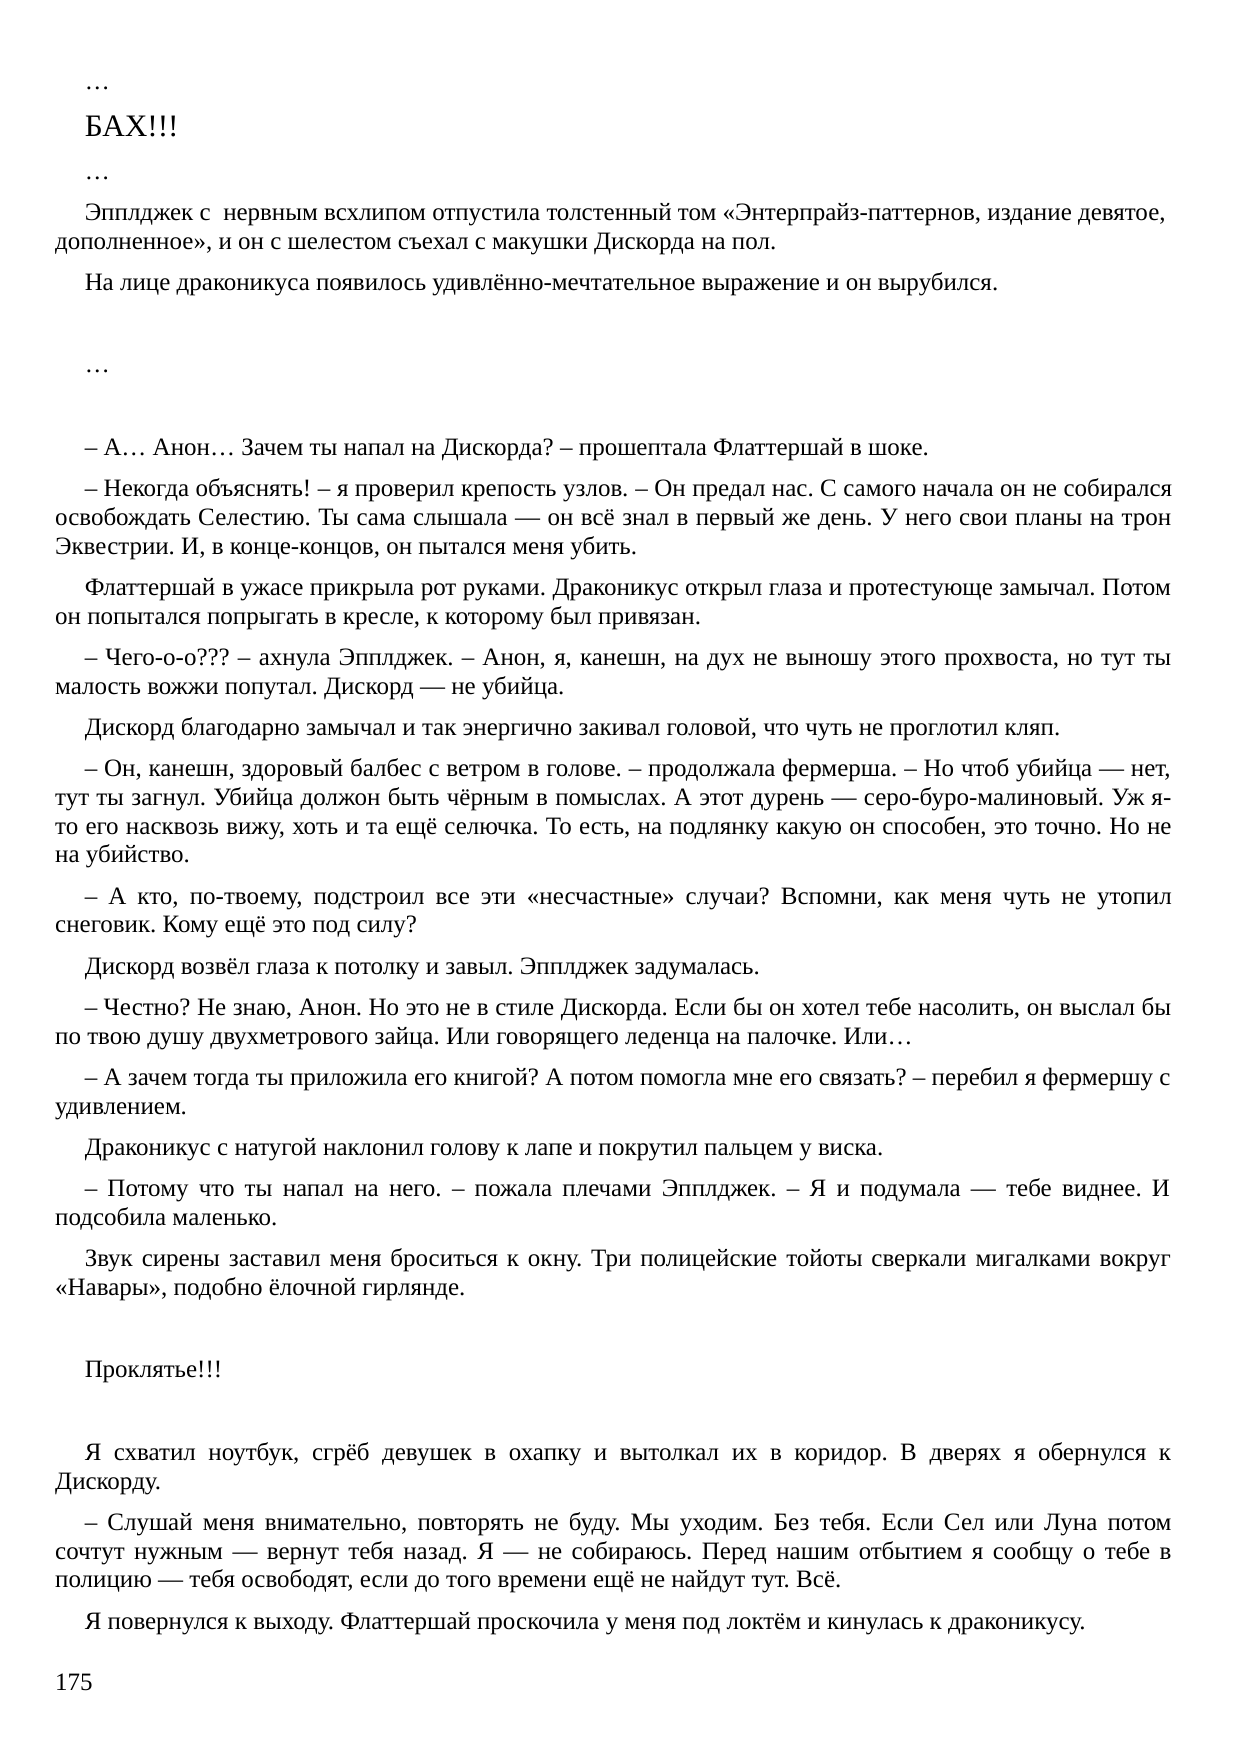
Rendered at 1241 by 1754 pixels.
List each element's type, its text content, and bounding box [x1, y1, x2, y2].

text Флаттершай в ужасе прикрыла рот руками. Драконикус открыл глаза и протестующе замычал. Потом он попытался попрыгать в кресле, к которому был привязан. [55, 572, 1173, 629]
text … [55, 66, 1173, 95]
text – Он, канешн, здоровый балбес с ветром в голове. – продолжала фермерша. – Но чтоб убийца — нет, тут ты загнул. Убийца должон быть чёрным в помыслах. А этот дурень — серо-буро-малиновый. Уж я-то его насквозь вижу, хоть и та ещё селючка. То есть, на подлянку какую он способен, это точно. Но не на убийство. [55, 753, 1173, 868]
text Эпплджек с нервным всхлипом отпустила толстенный том «Энтерпрайз-паттернов, издание девятое, дополненное», и он с шелестом съехал с макушки Дискорда на пол. [55, 197, 1173, 254]
text – Некогда объяснять! – я проверил крепость узлов. – Он предал нас. С самого начала он не собирался освобождать Селестию. Ты сама слышала — он всё знал в первый же день. У него свои планы на трон Эквестрии. И, в конце-концов, он пытался меня убить. [55, 473, 1173, 559]
text – Чего-о-о??? – ахнула Эпплджек. – Анон, я, канешн, на дух не выношу этого прохвоста, но тут ты малость вожжи попутал. Дискорд — не убийца. [55, 642, 1173, 699]
text Я повернулся к выходу. Флаттершай проскочила у меня под локтём и кинулась к драконикусу. [55, 1606, 1173, 1634]
text – А кто, по-твоему, подстроил все эти «несчастные» случаи? Вспомни, как меня чуть не утопил снеговик. Кому ещё это под силу? [55, 881, 1173, 938]
text На лице драконикуса появилось удивлённо-мечтательное выражение и он вырубился. [55, 267, 1173, 296]
text Дискорд возвёл глаза к потолку и завыл. Эпплджек задумалась. [55, 951, 1173, 979]
text Дискорд благодарно замычал и так энергично закивал головой, что чуть не проглотил кляп. [55, 712, 1173, 741]
text БАХ!!! [55, 107, 1173, 143]
text – Честно? Не знаю, Анон. Но это не в стиле Дискорда. Если бы он хотел тебе насолить, он выслал бы по твою душу двухметрового зайца. Или говорящего леденца на палочке. Или… [55, 992, 1173, 1049]
text … [55, 156, 1173, 184]
text Проклятье!!! [55, 1354, 1173, 1383]
text – А зачем тогда ты приложила его книгой? А потом помогла мне его связать? – перебил я фермершу с удивлением. [55, 1062, 1173, 1119]
text … [55, 349, 1173, 378]
text Я схватил ноутбук, сгрёб девушек в охапку и вытолкал их в коридор. В дверях я обернулся к Дискорду. [55, 1437, 1173, 1494]
text Драконикус с натугой наклонил голову к лапе и покрутил пальцем у виска. [55, 1132, 1173, 1161]
text Звук сирены заставил меня броситься к окну. Три полицейские тойоты сверкали мигалками вокруг «Навары», подобно ёлочной гирлянде. [55, 1243, 1173, 1301]
text – А… Анон… Зачем ты напал на Дискорда? – прошептала Флаттершай в шоке. [55, 432, 1173, 461]
text – Потому что ты напал на него. – пожала плечами Эпплджек. – Я и подумала — тебе виднее. И подсобила маленько. [55, 1173, 1173, 1231]
text – Слушай меня внимательно, повторять не буду. Мы уходим. Без тебя. Если Сел или Луна потом сочтут нужным — вернут тебя назад. Я — не собираюсь. Перед нашим отбытием я сообщу о тебе в полицию — тебя освободят, если до того времени ещё не найдут тут. Всё. [55, 1507, 1173, 1593]
